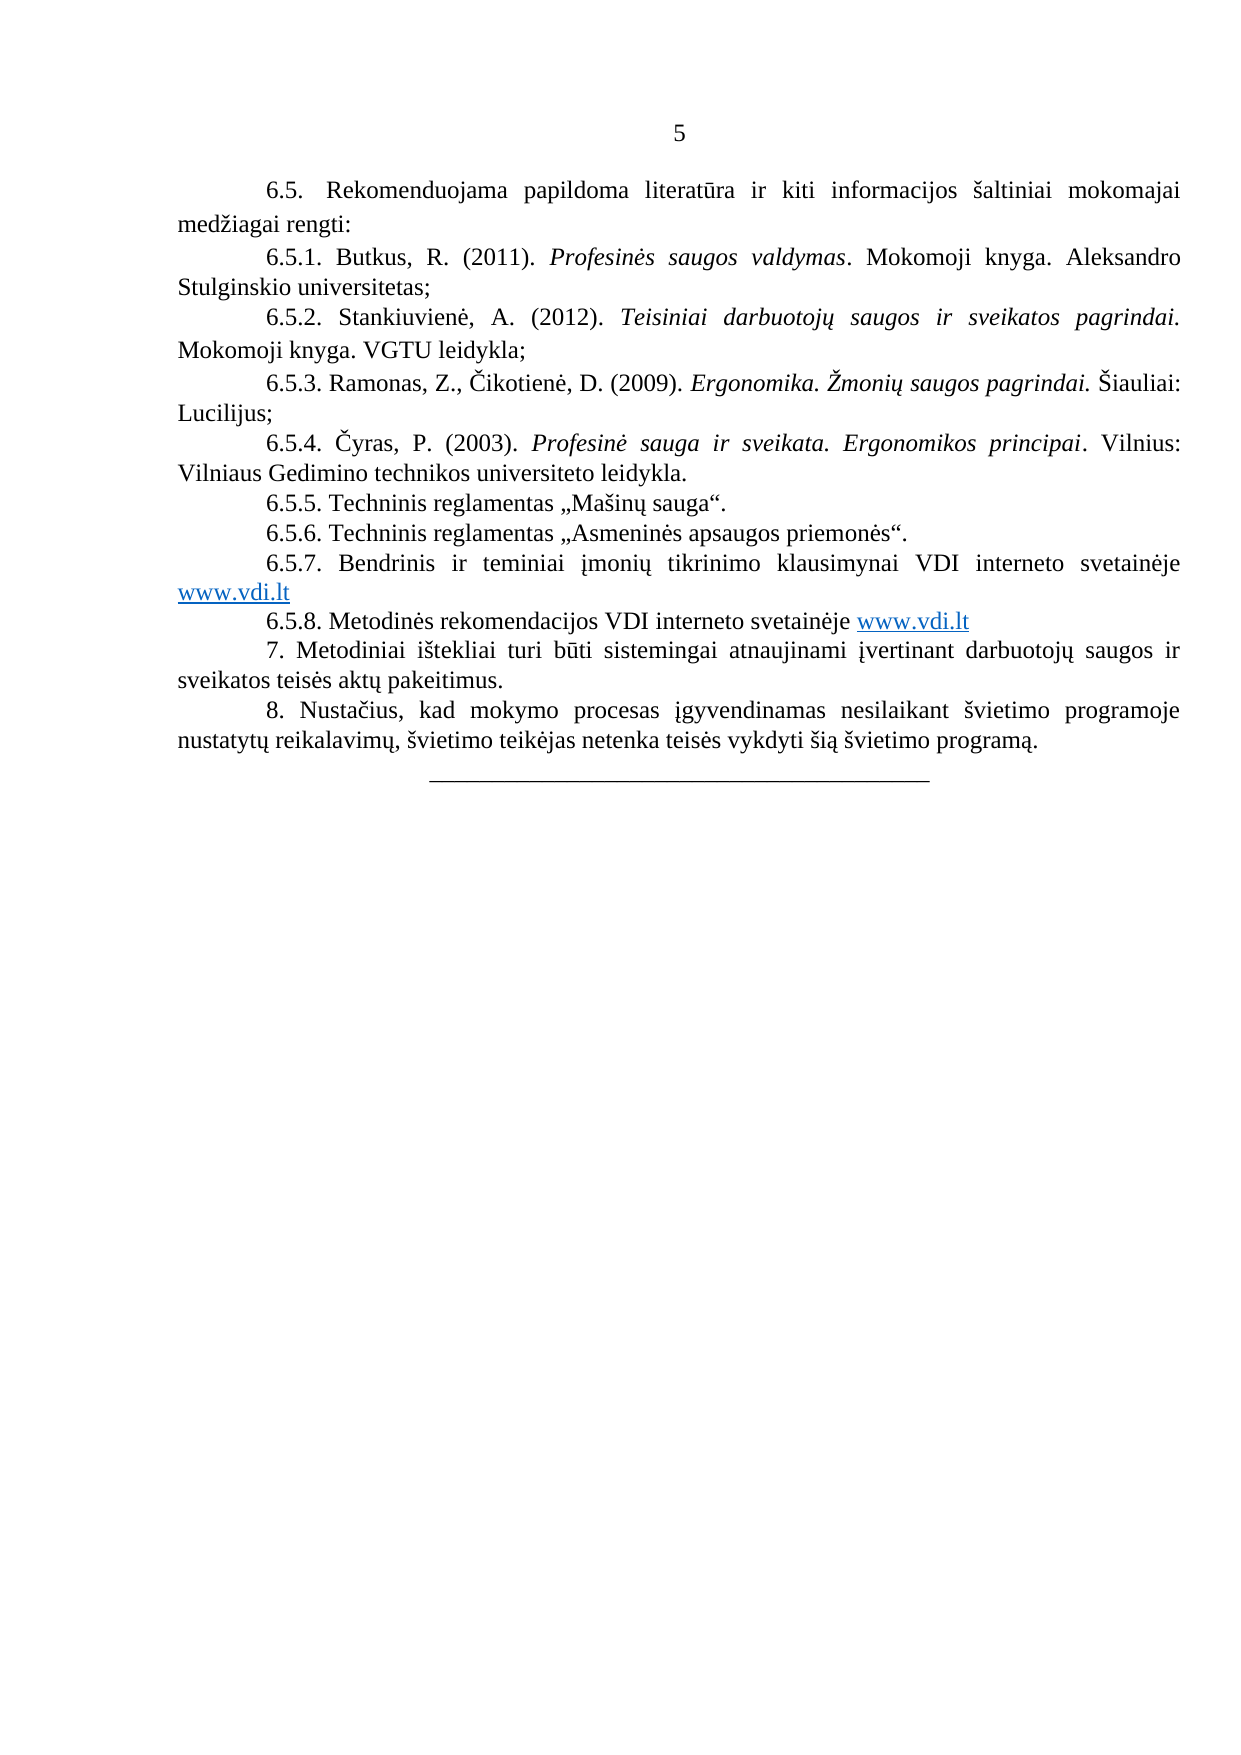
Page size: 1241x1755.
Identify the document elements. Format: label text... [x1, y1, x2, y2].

text 6.5.1. Butkus, R. (2011). Profesinės saugos valdymas. Mokomoji knyga. Aleksandro Stulginskio universitetas; [177, 242, 1181, 301]
text ________________________________________ [177, 756, 1181, 784]
text 6.5.3. Ramonas, Z., Čikotienė, D. (2009). Ergonomika. Žmonių saugos pagrindai. Šiauliai: Lucilijus; [177, 368, 1181, 427]
text 6.5.5. Techninis reglamentas „Mašinų sauga“. [177, 488, 1181, 517]
text 8. Nustačius, kad mokymo procesas įgyvendinamas nesilaikant švietimo programoje nustatytų reikalavimų, švietimo teikėjas netenka teisės vykdyti šią švietimo programą. [177, 695, 1181, 754]
text 6.5.2. Stankiuvienė, A. (2012). Teisiniai darbuotojų saugos ir sveikatos pagrindai. Mokomoji knyga. VGTU leidykla; [177, 302, 1181, 364]
text 7. Metodiniai ištekliai turi būti sistemingai atnaujinami įvertinant darbuotojų saugos ir sveikatos teisės aktų pakeitimus. [177, 635, 1181, 694]
text 6.5.6. Techninis reglamentas „Asmeninės apsaugos priemonės“. [177, 518, 1181, 547]
text 6.5.4. Čyras, P. (2003). Profesinė sauga ir sveikata. Ergonomikos principai. Vilnius: Vilniaus Gedimino technikos universiteto leidykla. [177, 428, 1181, 487]
text 6.5.7. Bendrinis ir teminiai įmonių tikrinimo klausimynai VDI interneto svetainėje www.vdi.lt [177, 548, 1181, 606]
text 6.5. Rekomenduojama papildoma literatūra ir kiti informacijos šaltiniai mokomajai medžiagai rengti: [177, 176, 1181, 237]
text 6.5.8. Metodinės rekomendacijos VDI interneto svetainėje www.vdi.lt [177, 606, 1181, 635]
